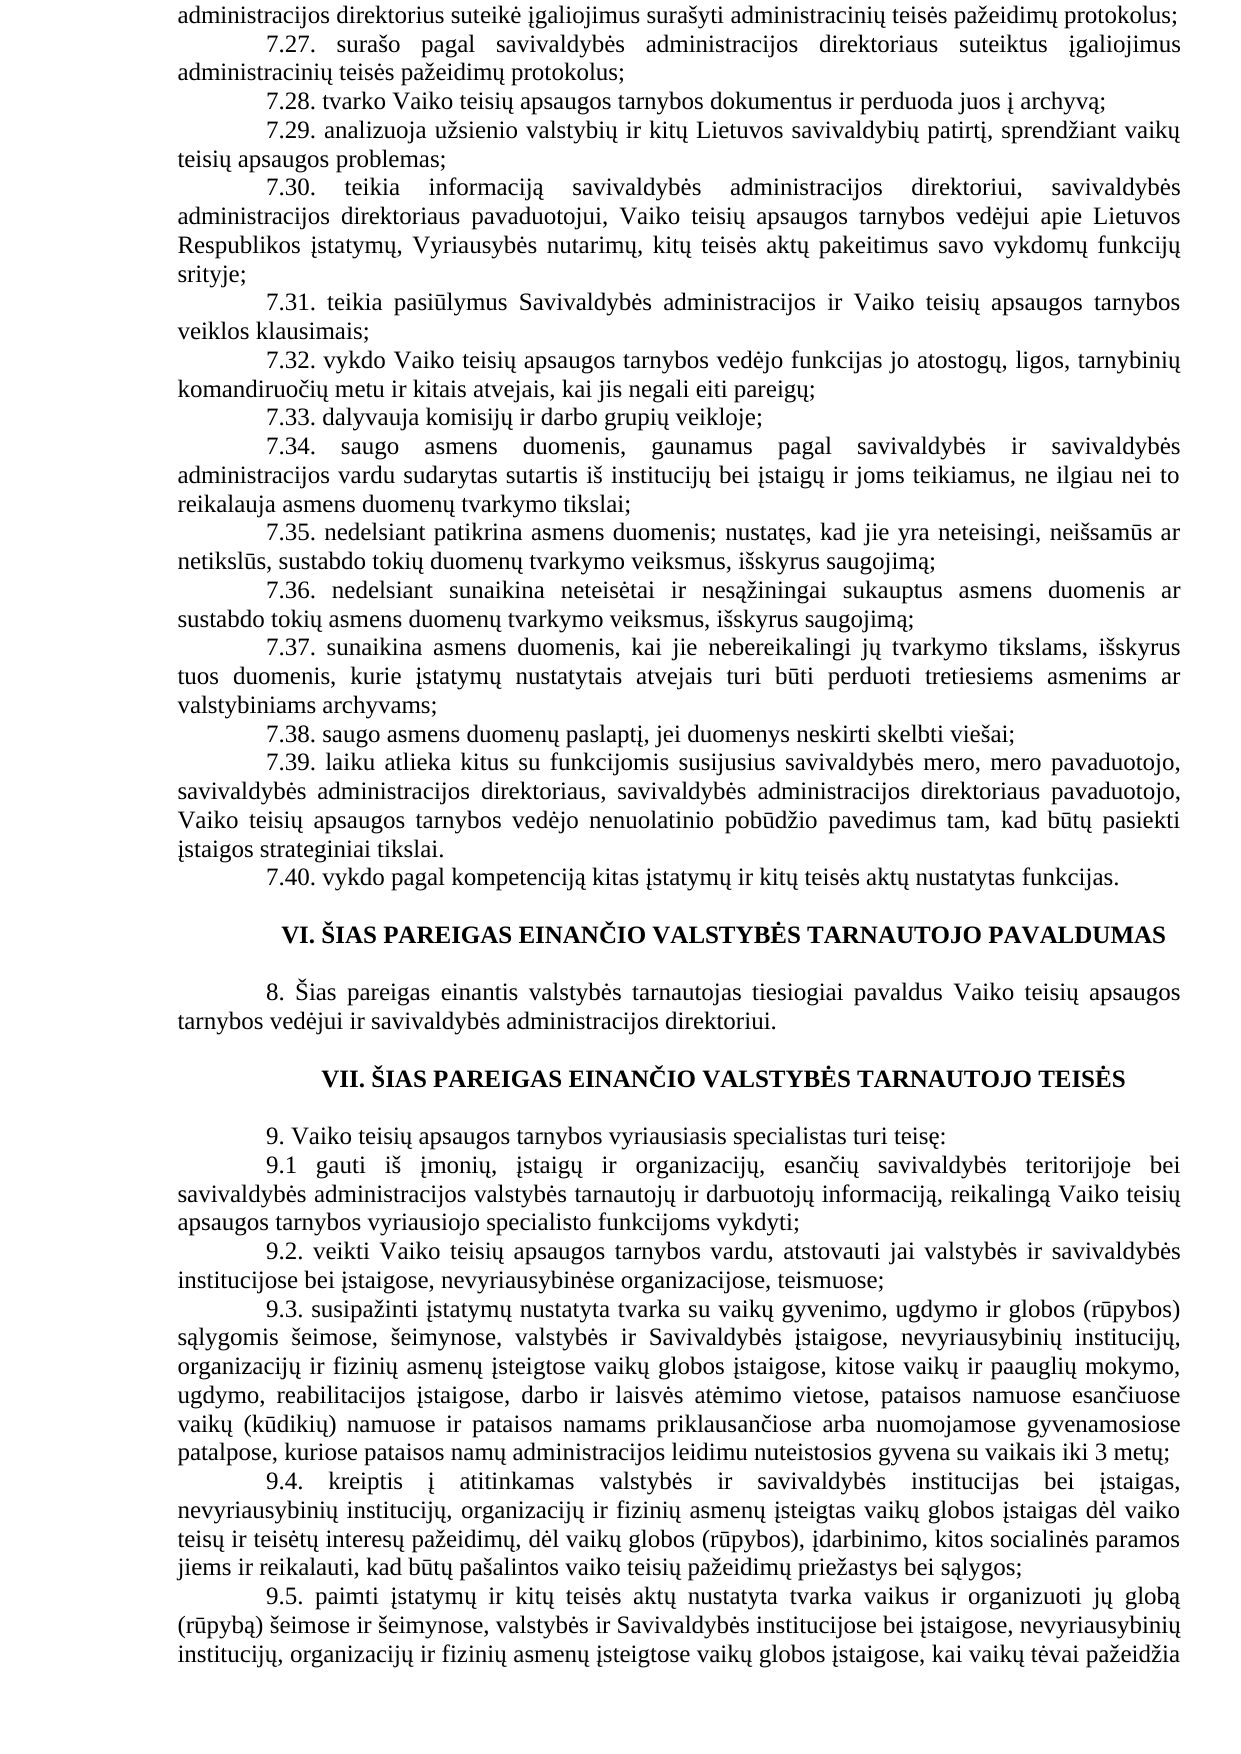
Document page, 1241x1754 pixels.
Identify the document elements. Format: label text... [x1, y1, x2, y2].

text 7.37. sunaikina asmens duomenis, kai jie nebereikalingi jų tvarkymo tikslams, išskyrus tuos duomenis, kurie įstatymų nustatytais atvejais turi būti perduoti tretiesiems asmenims ar valstybiniams archyvams; [177, 632, 1181, 719]
text 7.40. vykdo pagal kompetenciją kitas įstatymų ir kitų teisės aktų nustatytas funkcijas. [177, 862, 1181, 891]
text 7.29. analizuoja užsienio valstybių ir kitų Lietuvos savivaldybių patirtį, sprendžiant vaikų teisių apsaugos problemas; [177, 115, 1181, 172]
text 7.28. tvarko Vaiko teisių apsaugos tarnybos dokumentus ir perduoda juos į archyvą; [177, 86, 1181, 115]
text 7.36. nedelsiant sunaikina neteisėtai ir nesąžiningai sukauptus asmens duomenis ar sustabdo tokių asmens duomenų tvarkymo veiksmus, išskyrus saugojimą; [177, 575, 1181, 632]
text 9.1 gauti iš įmonių, įstaigų ir organizacijų, esančių savivaldybės teritorijoje bei savivaldybės administracijos valstybės tarnautojų ir darbuotojų informaciją, reikalingą Vaiko teisių apsaugos tarnybos vyriausiojo specialisto funkcijoms vykdyti; [177, 1150, 1181, 1236]
text 7.38. saugo asmens duomenų paslaptį, jei duomenys neskirti skelbti viešai; [177, 719, 1181, 747]
text VII. ŠIAS PAREIGAS EINANČIO VALSTYBĖS TARNAUTOJO TEISĖS [177, 1064, 1181, 1092]
text 9.4. kreiptis į atitinkamas valstybės ir savivaldybės institucijas bei įstaigas, nevyriausybinių institucijų, organizacijų ir fizinių asmenų įsteigtas vaikų globos įstaigas dėl vaiko teisų ir teisėtų interesų pažeidimų, dėl vaikų globos (rūpybos), įdarbinimo, kitos socialinės paramos jiems ir reikalauti, kad būtų pašalintos vaiko teisių pažeidimų priežastys bei sąlygos; [177, 1466, 1181, 1581]
text administracijos direktorius suteikė įgaliojimus surašyti administracinių teisės pažeidimų protokolus; [177, 0, 1181, 29]
text 9.3. susipažinti įstatymų nustatyta tvarka su vaikų gyvenimo, ugdymo ir globos (rūpybos) sąlygomis šeimose, šeimynose, valstybės ir Savivaldybės įstaigose, nevyriausybinių institucijų, organizacijų ir fizinių asmenų įsteigtose vaikų globos įstaigose, kitose vaikų ir paauglių mokymo, ugdymo, reabilitacijos įstaigose, darbo ir laisvės atėmimo vietose, pataisos namuose esančiuose vaikų (kūdikių) namuose ir pataisos namams priklausančiose arba nuomojamose gyvenamosiose patalpose, kuriose pataisos namų administracijos leidimu nuteistosios gyvena su vaikais iki 3 metų; [177, 1294, 1181, 1466]
text 9.2. veikti Vaiko teisių apsaugos tarnybos vardu, atstovauti jai valstybės ir savivaldybės institucijose bei įstaigose, nevyriausybinėse organizacijose, teismuose; [177, 1236, 1181, 1294]
text 7.34. saugo asmens duomenis, gaunamus pagal savivaldybės ir savivaldybės administracijos vardu sudarytas sutartis iš institucijų bei įstaigų ir joms teikiamus, ne ilgiau nei to reikalauja asmens duomenų tvarkymo tikslai; [177, 431, 1181, 517]
text 7.30. teikia informaciją savivaldybės administracijos direktoriui, savivaldybės administracijos direktoriaus pavaduotojui, Vaiko teisių apsaugos tarnybos vedėjui apie Lietuvos Respublikos įstatymų, Vyriausybės nutarimų, kitų teisės aktų pakeitimus savo vykdomų funkcijų srityje; [177, 172, 1181, 287]
text 7.35. nedelsiant patikrina asmens duomenis; nustatęs, kad jie yra neteisingi, neišsamūs ar netikslūs, sustabdo tokių duomenų tvarkymo veiksmus, išskyrus saugojimą; [177, 517, 1181, 575]
text 7.33. dalyvauja komisijų ir darbo grupių veikloje; [177, 402, 1181, 431]
text 7.31. teikia pasiūlymus Savivaldybės administracijos ir Vaiko teisių apsaugos tarnybos veiklos klausimais; [177, 287, 1181, 345]
text 8. Šias pareigas einantis valstybės tarnautojas tiesiogiai pavaldus Vaiko teisių apsaugos tarnybos vedėjui ir savivaldybės administracijos direktoriui. [177, 977, 1181, 1035]
text 9.5. paimti įstatymų ir kitų teisės aktų nustatyta tvarka vaikus ir organizuoti jų globą (rūpybą) šeimose ir šeimynose, valstybės ir Savivaldybės institucijose bei įstaigose, nevyriausybinių institucijų, organizacijų ir fizinių asmenų įsteigtose vaikų globos įstaigose, kai vaikų tėvai pažeidžia [177, 1581, 1181, 1667]
text 7.39. laiku atlieka kitus su funkcijomis susijusius savivaldybės mero, mero pavaduotojo, savivaldybės administracijos direktoriaus, savivaldybės administracijos direktoriaus pavaduotojo, Vaiko teisių apsaugos tarnybos vedėjo nenuolatinio pobūdžio pavedimus tam, kad būtų pasiekti įstaigos strateginiai tikslai. [177, 747, 1181, 862]
text 7.32. vykdo Vaiko teisių apsaugos tarnybos vedėjo funkcijas jo atostogų, ligos, tarnybinių komandiruočių metu ir kitais atvejais, kai jis negali eiti pareigų; [177, 345, 1181, 402]
text VI. ŠIAS PAREIGAS EINANČIO VALSTYBĖS TARNAUTOJO PAVALDUMAS [177, 920, 1181, 949]
text 7.27. surašo pagal savivaldybės administracijos direktoriaus suteiktus įgaliojimus administracinių teisės pažeidimų protokolus; [177, 29, 1181, 86]
text 9. Vaiko teisių apsaugos tarnybos vyriausiasis specialistas turi teisę: [177, 1121, 1181, 1150]
